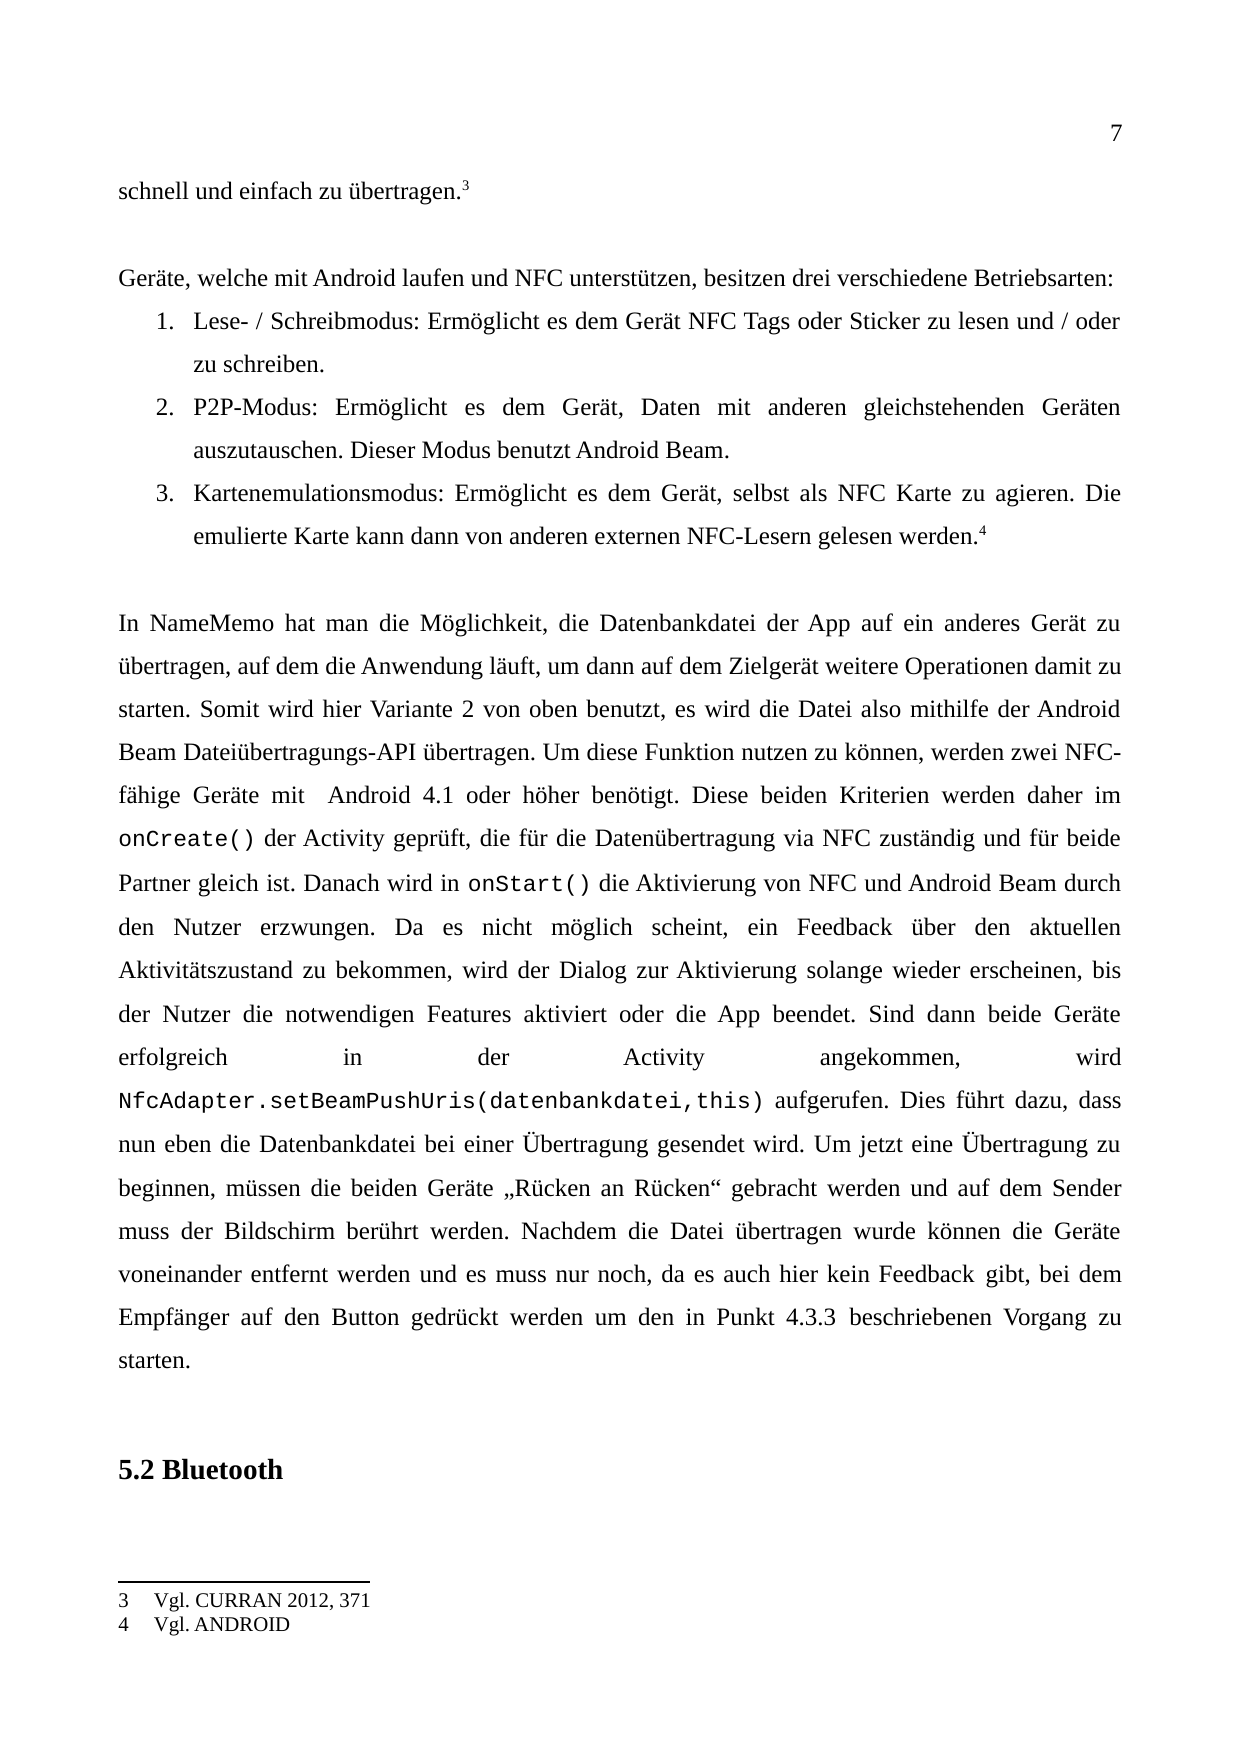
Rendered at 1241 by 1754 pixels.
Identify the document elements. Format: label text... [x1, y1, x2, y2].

text In NameMemo hat man die Möglichkeit, die Datenbankdatei der App auf ein anderes Gerät zu übertragen, auf dem die Anwendung läuft, um dann auf dem Zielgerät weitere Operationen damit zu starten. Somit wird hier Variante 2 von oben benutzt, es wird die Datei also mithilfe der Android Beam Dateiübertragungs-API übertragen. Um diese Funktion nutzen zu können, werden zwei NFC-fähige Geräte mit Android 4.1 oder höher benötigt. Diese beiden Kriterien werden daher im onCreate() der Activity geprüft, die für die Datenübertragung via NFC zuständig und für beide Partner gleich ist. Danach wird in onStart() die Aktivierung von NFC und Android Beam durch den Nutzer erzwungen. Da es nicht möglich scheint, ein Feedback über den aktuellen Aktivitätszustand zu bekommen, wird der Dialog zur Aktivierung solange wieder erscheinen, bis der Nutzer die notwendigen Features aktiviert oder die App beendet. Sind dann beide Geräte erfolgreich in der Activity angekommen, wird NfcAdapter.setBeamPushUris(datenbankdatei,this) aufgerufen. Dies führt dazu, dass nun eben die Datenbankdatei bei einer Übertragung gesendet wird. Um jetzt eine Übertragung zu beginnen, müssen die beiden Geräte „Rücken an Rücken“ gebracht werden und auf dem Sender muss der Bildschirm berührt werden. Nachdem die Datei übertragen wurde können die Geräte voneinander entfernt werden und es muss nur noch, da es auch hier kein Feedback gibt, bei dem Empfänger auf den Button gedrückt werden um den in Punkt 4.3.3 beschriebenen Vorgang zu starten. [118, 608, 1122, 1374]
subtitle 5.2 Bluetooth [118, 1452, 1122, 1486]
text Vgl. CURRAN 2012, 371 [118, 1588, 1122, 1612]
list Lese- / Schreibmodus: Ermöglicht es dem Gerät NFC Tags oder Sticker zu lesen und / oder zu schreiben. [156, 306, 1122, 378]
text Geräte, welche mit Android laufen und NFC unterstützen, besitzen drei verschiedene Betriebsarten: [118, 263, 1122, 291]
list P2P-Modus: Ermöglicht es dem Gerät, Daten mit anderen gleichstehenden Geräten auszutauschen. Dieser Modus benutzt Android Beam. [156, 392, 1122, 464]
text schnell und einfach zu übertragen. [118, 176, 1122, 205]
list Vgl. ANDROID [118, 1612, 1122, 1636]
list Kartenemulationsmodus: Ermöglicht es dem Gerät, selbst als NFC Karte zu agieren. Die emulierte Karte kann dann von anderen externen NFC-Lesern gelesen werden. [156, 478, 1122, 550]
